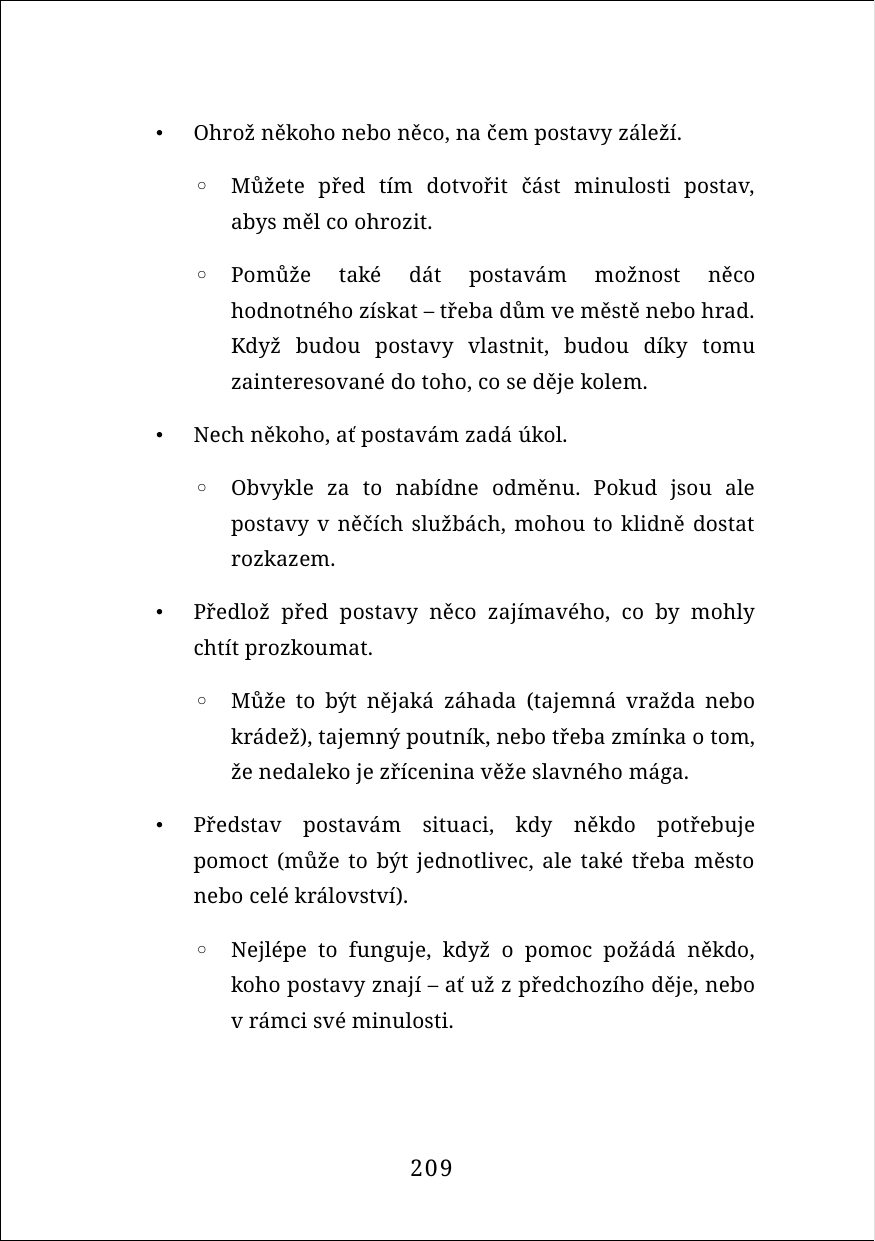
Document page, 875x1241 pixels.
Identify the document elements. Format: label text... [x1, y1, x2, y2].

list Předlož před postavy něco zajímavého, co by mohly chtít prozkoumat. [156, 597, 756, 661]
list Představ postavám situaci, kdy někdo potřebuje pomoct (může to být jednotlivec, ale také třeba město nebo celé království). [156, 811, 756, 910]
list Můžete před tím dotvořit část minulosti postav, abys měl co ohrozit. [193, 171, 756, 235]
list Nejlépe to funguje, když o pomoc požádá někdo, koho postavy znají – ať už z předchozího děje, nebo v rámci své minulosti. [193, 935, 756, 1034]
list Nech někoho, ať postavám zadá úkol. [156, 420, 756, 448]
list Může to být nějaká záhada (tajemná vražda nebo krádež), tajemný poutník, nebo třeba zmínka o tom, že nedaleko je zřícenina věže slavného mága. [193, 686, 756, 786]
list Pomůže také dát postavám možnost něco hodnotného získat – třeba dům ve městě nebo hrad. Když budou postavy vlastnit, budou díky tomu zainteresované do toho, co se děje kolem. [193, 260, 756, 395]
list Obvykle za to nabídne odměnu. Pokud jsou ale postavy v něčích službách, mohou to klidně dostat rozkazem. [193, 473, 756, 573]
list Ohrož někoho nebo něco, na čem postavy záleží. [156, 118, 756, 147]
